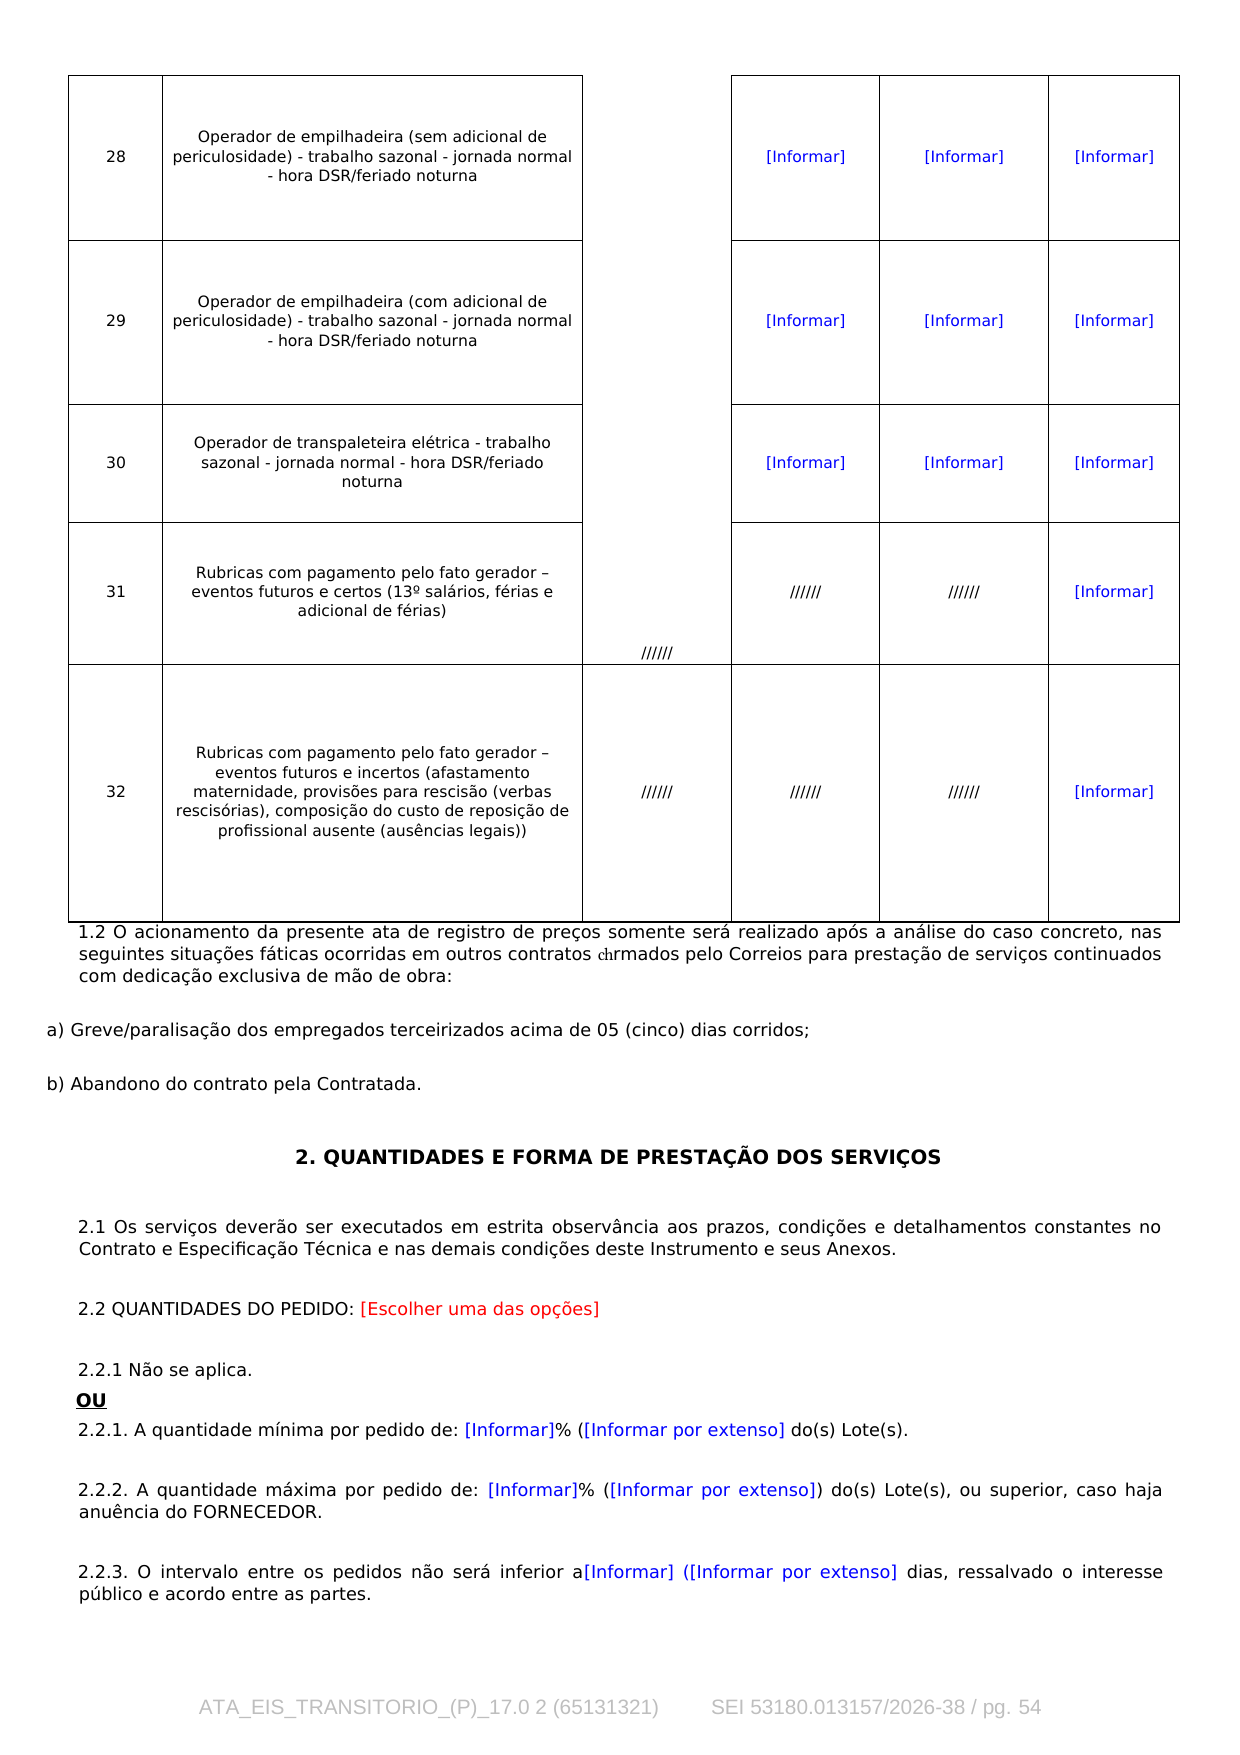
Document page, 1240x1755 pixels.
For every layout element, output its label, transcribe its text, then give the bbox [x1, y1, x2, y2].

subtitle 2. QUANTIDADES E FORMA DE PRESTAÇÃO DOS SERVIÇOS [72, 1146, 1165, 1169]
table_cell Operador de transpaleteira elétrica - trabalho sazonal - jornada normal - hora DSR/feriado noturna [163, 405, 582, 522]
text 2.2 QUANTIDADES DO PEDIDO: [Escolher uma das opções] [78, 1299, 1163, 1320]
table_cell Rubricas com pagamento pelo fato gerador – eventos futuros e certos (13º salários, férias e adicional de férias) [163, 523, 582, 663]
table_cell ////// [732, 665, 879, 921]
table_cell [Informar] [1049, 665, 1179, 921]
table_cell 30 [69, 405, 162, 522]
table_cell [Informar] [1049, 405, 1179, 522]
table_cell [Informar] [880, 76, 1048, 239]
table_cell [Informar] [732, 405, 879, 522]
table_cell [Informar] [732, 241, 879, 404]
table_cell ////// [583, 240, 731, 663]
table_cell [Informar] [1049, 241, 1179, 404]
table_cell 31 [69, 523, 162, 663]
text 2.2.1 Não se aplica. [78, 1359, 1163, 1380]
table_header [583, 75, 731, 239]
text 2.2.2. A quantidade máxima por pedido de: [Informar]% ([Informar por extenso]) do(s) Lote(s), ou superior, caso haja anuência do FORNECEDOR. [78, 1480, 1163, 1522]
list Greve/paralisação dos empregados terceirizados acima de 05 (cinco) dias corridos; [46, 1020, 1163, 1041]
list Abandono do contrato pela Contratada. [46, 1074, 1163, 1095]
table_cell [Informar] [1049, 76, 1179, 239]
table_cell Operador de empilhadeira (sem adicional de periculosidade) - trabalho sazonal - jornada normal - hora DSR/feriado noturna [163, 76, 582, 239]
table_cell Rubricas com pagamento pelo fato gerador – eventos futuros e incertos (afastamento maternidade, provisões para rescisão (verbas rescisórias), composição do custo de reposição de profissional ausente (ausências legais)) [163, 665, 582, 921]
text 2.2.1. A quantidade mínima por pedido de: [Informar]% ([Informar por extenso] do(s) Lote(s). [78, 1420, 1163, 1440]
table_cell [Informar] [732, 76, 879, 239]
table_cell 29 [69, 241, 162, 404]
table_cell Operador de empilhadeira (com adicional de periculosidade) - trabalho sazonal - jornada normal - hora DSR/feriado noturna [163, 241, 582, 404]
text 1.2 O acionamento da presente ata de registro de preços somente será realizado após a análise do caso concreto, nas seguintes situações fáticas ocorridas em outros contratos rmados pelo Correios para prestação de serviços continuados com dedicação exclusiva de mão de obra: [78, 923, 1163, 987]
table_cell [Informar] [880, 405, 1048, 522]
table_cell 32 [69, 665, 162, 921]
table_cell 28 [69, 76, 162, 239]
table_cell ////// [583, 665, 731, 921]
subtitle OU [76, 1389, 1169, 1411]
table_cell [Informar] [1049, 523, 1179, 663]
table_cell ////// [880, 665, 1048, 921]
text 2.1 Os serviços deverão ser executados em estrita observância aos prazos, condições e detalhamentos constantes no Contrato e Especificação Técnica e nas demais condições deste Instrumento e seus Anexos. [78, 1217, 1163, 1259]
table_cell ////// [880, 523, 1048, 663]
text 2.2.3. O intervalo entre os pedidos não será inferior a[Informar] ([Informar por extenso] dias, ressalvado o interesse público e acordo entre as partes. [78, 1562, 1163, 1604]
table_cell ////// [732, 523, 879, 663]
table_cell [Informar] [880, 241, 1048, 404]
